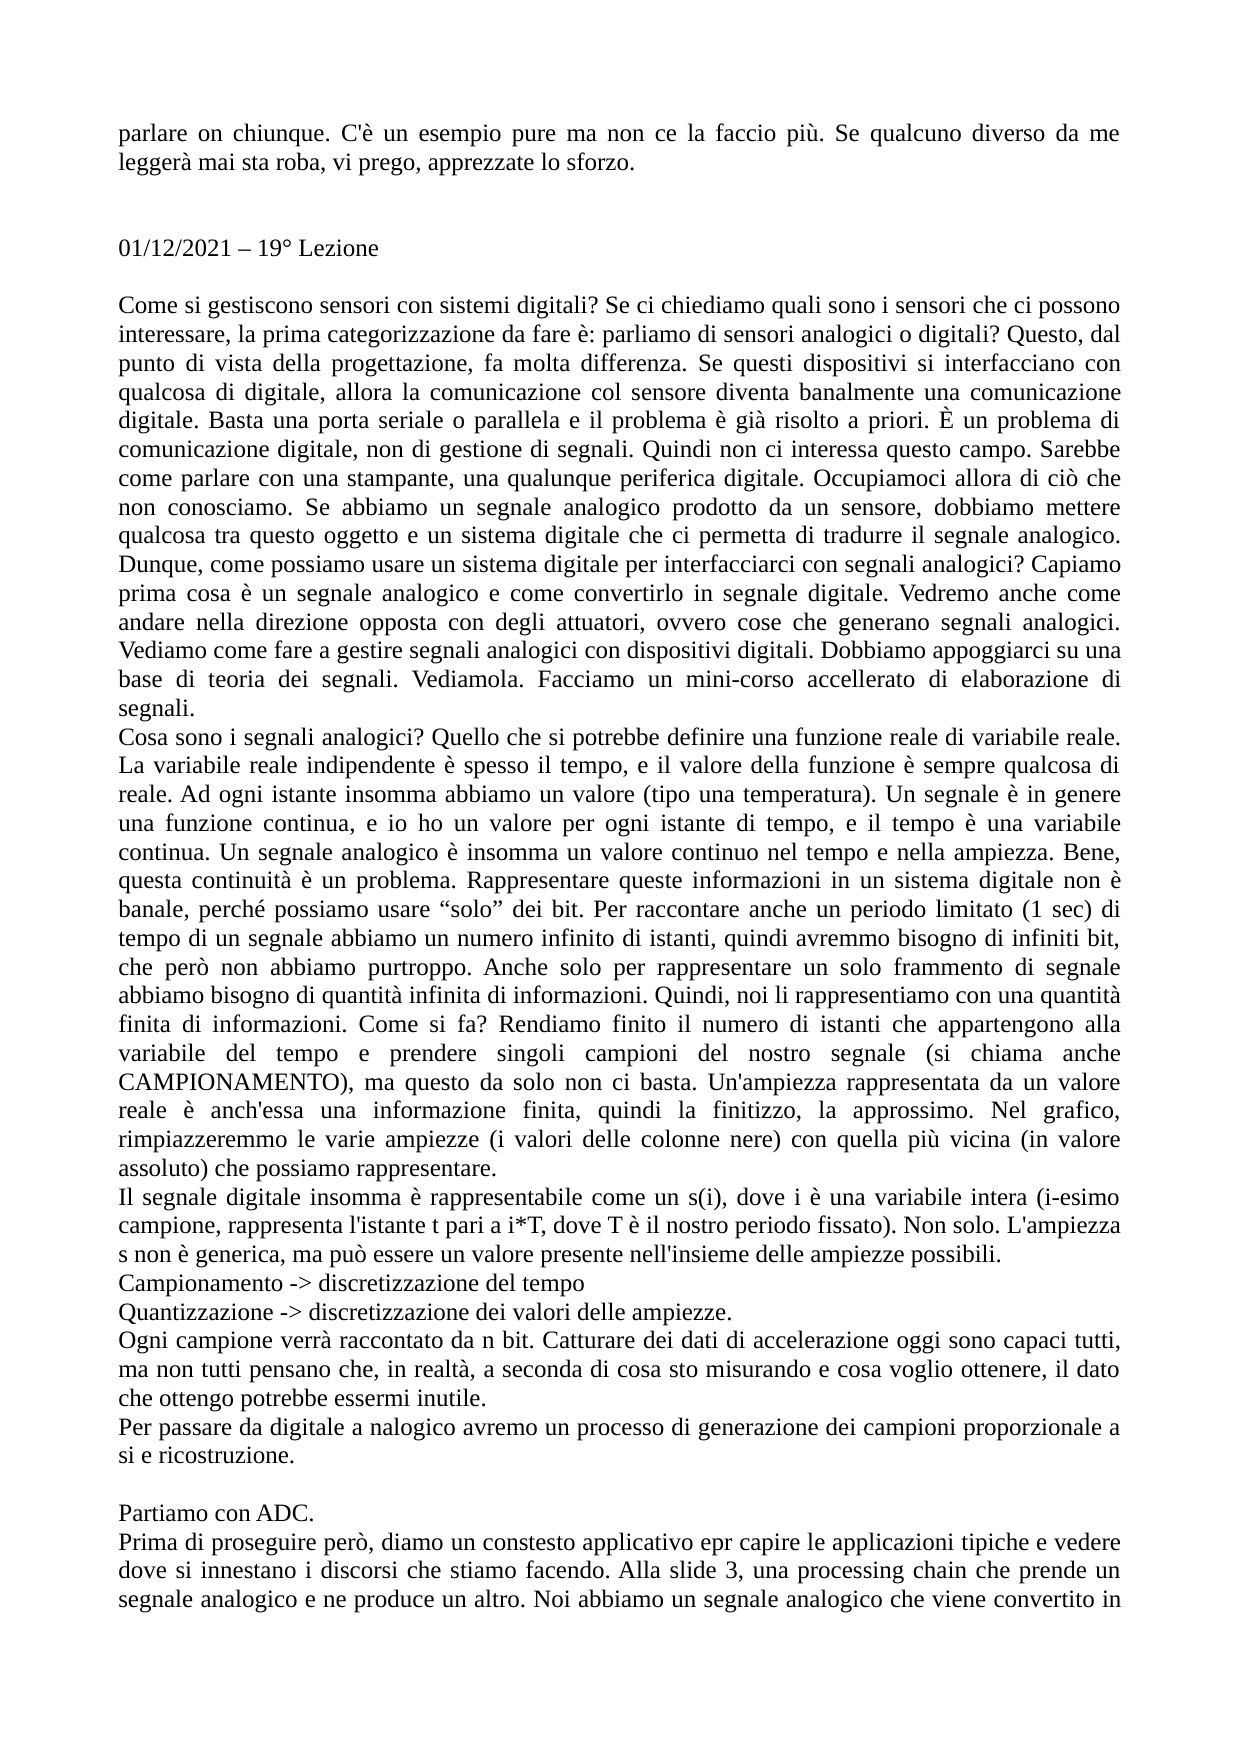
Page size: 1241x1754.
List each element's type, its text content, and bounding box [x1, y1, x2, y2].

text parlare on chiunque. C'è un esempio pure ma non ce la faccio più. Se qualcuno diverso da me leggerà mai sta roba, vi prego, apprezzate lo sforzo. [118, 118, 1122, 176]
text 01/12/2021 – 19° Lezione [118, 233, 1122, 262]
text Ogni campione verrà raccontato da n bit. Catturare dei dati di accelerazione oggi sono capaci tutti, ma non tutti pensano che, in realtà, a seconda di cosa sto misurando e cosa voglio ottenere, il dato che ottengo potrebbe essermi inutile. [118, 1326, 1122, 1412]
text Prima di proseguire però, diamo un constesto applicativo epr capire le applicazioni tipiche e vedere dove si innestano i discorsi che stiamo facendo. Alla slide 3, una processing chain che prende un segnale analogico e ne produce un altro. Noi abbiamo un segnale analogico che viene convertito in [118, 1527, 1122, 1613]
text Per passare da digitale a nalogico avremo un processo di generazione dei campioni proporzionale a si e ricostruzione. [118, 1412, 1122, 1469]
text Cosa sono i segnali analogici? Quello che si potrebbe definire una funzione reale di variabile reale. La variabile reale indipendente è spesso il tempo, e il valore della funzione è sempre qualcosa di reale. Ad ogni istante insomma abbiamo un valore (tipo una temperatura). Un segnale è in genere una funzione continua, e io ho un valore per ogni istante di tempo, e il tempo è una variabile continua. Un segnale analogico è insomma un valore continuo nel tempo e nella ampiezza. Bene, questa continuità è un problema. Rappresentare queste informazioni in un sistema digitale non è banale, perché possiamo usare “solo” dei bit. Per raccontare anche un periodo limitato (1 sec) di tempo di un segnale abbiamo un numero infinito di istanti, quindi avremmo bisogno di infiniti bit, che però non abbiamo purtroppo. Anche solo per rappresentare un solo frammento di segnale abbiamo bisogno di quantità infinita di informazioni. Quindi, noi li rappresentiamo con una quantità finita di informazioni. Come si fa? Rendiamo finito il numero di istanti che appartengono alla variabile del tempo e prendere singoli campioni del nostro segnale (si chiama anche CAMPIONAMENTO), ma questo da solo non ci basta. Un'ampiezza rappresentata da un valore reale è anch'essa una informazione finita, quindi la finitizzo, la approssimo. Nel grafico, rimpiazzeremmo le varie ampiezze (i valori delle colonne nere) con quella più vicina (in valore assoluto) che possiamo rappresentare. [118, 722, 1122, 1182]
text Campionamento -> discretizzazione del tempo [118, 1268, 1122, 1297]
text Come si gestiscono sensori con sistemi digitali? Se ci chiediamo quali sono i sensori che ci possono interessare, la prima categorizzazione da fare è: parliamo di sensori analogici o digitali? Questo, dal punto di vista della progettazione, fa molta differenza. Se questi dispositivi si interfacciano con qualcosa di digitale, allora la comunicazione col sensore diventa banalmente una comunicazione digitale. Basta una porta seriale o parallela e il problema è già risolto a priori. È un problema di comunicazione digitale, non di gestione di segnali. Quindi non ci interessa questo campo. Sarebbe come parlare con una stampante, una qualunque periferica digitale. Occupiamoci allora di ciò che non conosciamo. Se abbiamo un segnale analogico prodotto da un sensore, dobbiamo mettere qualcosa tra questo oggetto e un sistema digitale che ci permetta di tradurre il segnale analogico. Dunque, come possiamo usare un sistema digitale per interfacciarci con segnali analogici? Capiamo prima cosa è un segnale analogico e come convertirlo in segnale digitale. Vedremo anche come andare nella direzione opposta con degli attuatori, ovvero cose che generano segnali analogici. Vediamo come fare a gestire segnali analogici con dispositivi digitali. Dobbiamo appoggiarci su una base di teoria dei segnali. Vediamola. Facciamo un mini-corso accellerato di elaborazione di segnali. [118, 291, 1122, 722]
text Il segnale digitale insomma è rappresentabile come un s(i), dove i è una variabile intera (i-esimo campione, rappresenta l'istante t pari a i*T, dove T è il nostro periodo fissato). Non solo. L'ampiezza s non è generica, ma può essere un valore presente nell'insieme delle ampiezze possibili. [118, 1182, 1122, 1268]
text Quantizzazione -> discretizzazione dei valori delle ampiezze. [118, 1297, 1122, 1326]
text Partiamo con ADC. [118, 1498, 1122, 1527]
